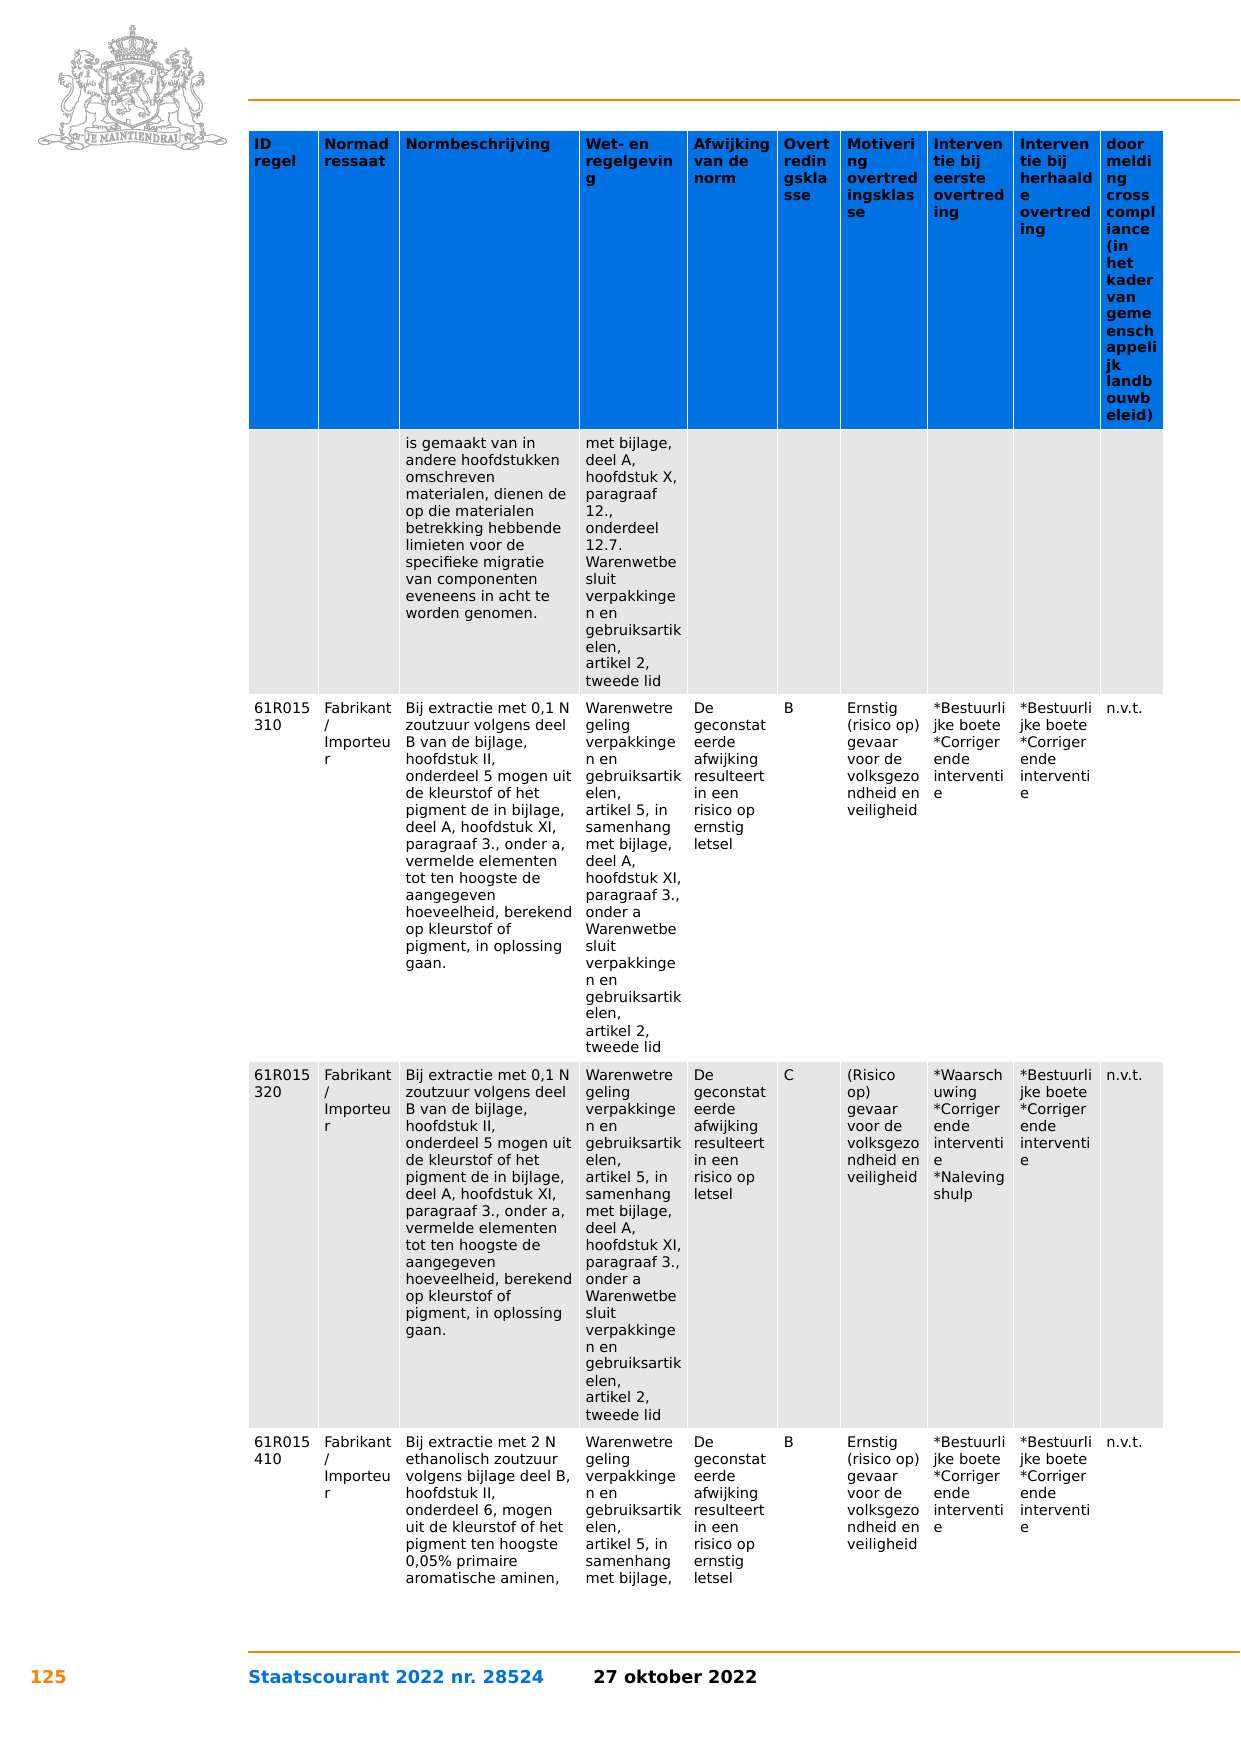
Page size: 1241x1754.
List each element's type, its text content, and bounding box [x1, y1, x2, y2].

table_header ID regel [249, 131, 318, 429]
table_cell Fabrikant / Importeur [319, 1429, 399, 1591]
table_cell [928, 430, 1013, 694]
table_header Wet- en regelgeving [580, 131, 687, 429]
table_cell [688, 430, 777, 694]
table_cell *Bestuurlijke boete *Corrigerende interventie [1014, 1062, 1100, 1428]
table_cell B [778, 1429, 840, 1591]
table_cell Ernstig (risico op) gevaar voor de volksgezondheid en veiligheid [841, 695, 927, 1061]
table_cell Warenwetregeling verpakkingen en gebruiksartikelen, artikel 5, in samenhang met bijlage, deel A, hoofdstuk XI, paragraaf 3., onder a Warenwetbesluit verpakkingen en gebruiksartikelen, artikel 2, tweede lid [580, 1062, 687, 1428]
table_cell met bijlage, deel A, hoofdstuk X, paragraaf 12., onderdeel 12.7. Warenwetbesluit verpakkingen en gebruiksartikelen, artikel 2, tweede lid [580, 430, 687, 694]
table_cell Fabrikant / Importeur [319, 695, 399, 1061]
table_cell Ernstig (risico op) gevaar voor de volksgezondheid en veiligheid [841, 1429, 927, 1591]
table_header doormelding cross compliance (in het kader van gemeenschappelijk landbouwbeleid) [1101, 131, 1163, 429]
table_cell 61R015410 [249, 1429, 318, 1591]
table_cell [1101, 430, 1163, 694]
table_cell Bij extractie met 2 N ethanolisch zoutzuur volgens bijlage deel B, hoofdstuk II, onderdeel 6, mogen uit de kleurstof of het pigment ten hoogste 0,05% primaire aromatische aminen, [400, 1429, 579, 1591]
table_cell Warenwetregeling verpakkingen en gebruiksartikelen, artikel 5, in samenhang met bijlage, [580, 1429, 687, 1591]
table_cell *Bestuurlijke boete *Corrigerende interventie [1014, 695, 1100, 1061]
table_cell Bij extractie met 0,1 N zoutzuur volgens deel B van de bijlage, hoofdstuk II, onderdeel 5 mogen uit de kleurstof of het pigment de in bijlage, deel A, hoofdstuk XI, paragraaf 3., onder a, vermelde elementen tot ten hoogste de aangegeven hoeveelheid, berekend op kleurstof of pigment, in oplossing gaan. [400, 1062, 579, 1428]
table_header Interventie bij herhaalde overtreding [1014, 131, 1100, 429]
table_cell [249, 430, 318, 694]
table_header Overtredingsklasse [778, 131, 840, 429]
table_cell Fabrikant / Importeur [319, 1062, 399, 1428]
table_cell *Bestuurlijke boete *Corrigerende interventie [1014, 1429, 1100, 1591]
table_cell 61R015320 [249, 1062, 318, 1428]
table_header Normbeschrijving [400, 131, 579, 429]
table_cell De geconstateerde afwijking resulteert in een risico op ernstig letsel [688, 1429, 777, 1591]
table_cell De geconstateerde afwijking resulteert in een risico op ernstig letsel [688, 695, 777, 1061]
table_header Afwijking van de norm [688, 131, 777, 429]
table_cell n.v.t. [1101, 1062, 1163, 1428]
table_cell [778, 430, 840, 694]
table_header Normadressaat [319, 131, 399, 429]
table_cell n.v.t. [1101, 695, 1163, 1061]
table_cell De geconstateerde afwijking resulteert in een risico op letsel [688, 1062, 777, 1428]
table_cell n.v.t. [1101, 1429, 1163, 1591]
picture [38, 25, 227, 150]
table_header Motivering overtredingsklasse [841, 131, 927, 429]
table_cell [319, 430, 399, 694]
table_cell is gemaakt van in andere hoofdstukken omschreven materialen, dienen de op die materialen betrekking hebbende limieten voor de specifieke migratie van componenten eveneens in acht te worden genomen. [400, 430, 579, 694]
table_cell [841, 430, 927, 694]
table_cell B [778, 695, 840, 1061]
table_cell C [778, 1062, 840, 1428]
table_cell 61R015310 [249, 695, 318, 1061]
table_cell [1014, 430, 1100, 694]
table_cell Warenwetregeling verpakkingen en gebruiksartikelen, artikel 5, in samenhang met bijlage, deel A, hoofdstuk XI, paragraaf 3., onder a Warenwetbesluit verpakkingen en gebruiksartikelen, artikel 2, tweede lid [580, 695, 687, 1061]
table_cell *Bestuurlijke boete *Corrigerende interventie [928, 695, 1013, 1061]
table_cell (Risico op) gevaar voor de volksgezondheid en veiligheid [841, 1062, 927, 1428]
table_cell Bij extractie met 0,1 N zoutzuur volgens deel B van de bijlage, hoofdstuk II, onderdeel 5 mogen uit de kleurstof of het pigment de in bijlage, deel A, hoofdstuk XI, paragraaf 3., onder a, vermelde elementen tot ten hoogste de aangegeven hoeveelheid, berekend op kleurstof of pigment, in oplossing gaan. [400, 695, 579, 1061]
table_cell *Waarschuwing *Corrigerende interventie *Nalevingshulp [928, 1062, 1013, 1428]
table_header Interventie bij eerste overtreding [928, 131, 1013, 429]
table_cell *Bestuurlijke boete *Corrigerende interventie [928, 1429, 1013, 1591]
